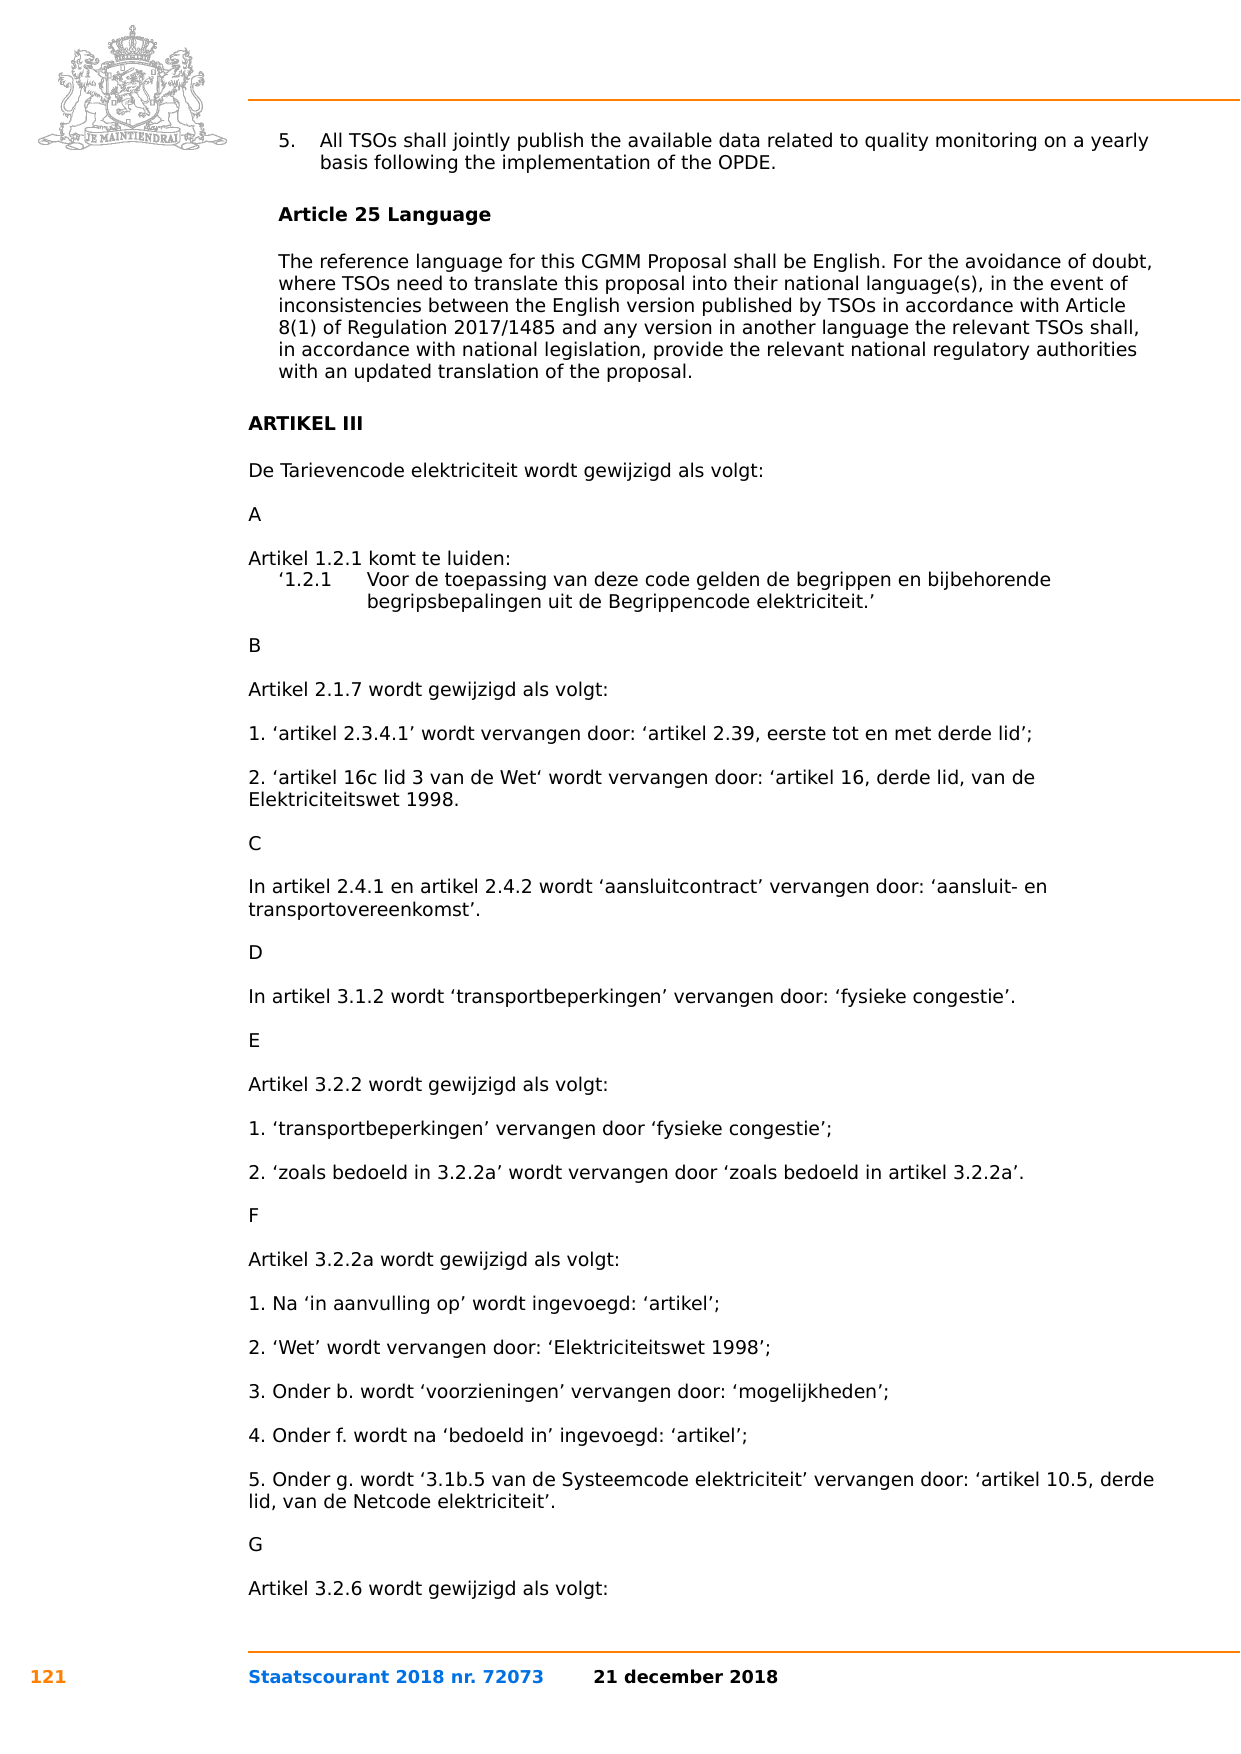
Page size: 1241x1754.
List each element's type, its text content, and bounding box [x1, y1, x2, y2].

text 1. ‘artikel 2.3.4.1’ wordt vervangen door: ‘artikel 2.39, eerste tot en met derde lid’; [248, 723, 1163, 745]
text 2. ‘zoals bedoeld in 3.2.2a’ wordt vervangen door ‘zoals bedoeld in artikel 3.2.2a’. [248, 1162, 1163, 1183]
text 2. ‘Wet’ wordt vervangen door: ‘Elektriciteitswet 1998’; [248, 1337, 1163, 1359]
subtitle Article 25 Language [278, 204, 1163, 226]
text 1. ‘transportbeperkingen’ vervangen door ‘fysieke congestie’; [248, 1118, 1163, 1140]
text 1. Na ‘in aanvulling op’ wordt ingevoegd: ‘artikel’; [248, 1293, 1163, 1315]
text Artikel 1.2.1 komt te luiden: [248, 547, 1163, 569]
text F [248, 1205, 1163, 1227]
text Artikel 3.2.6 wordt gewijzigd als volgt: [248, 1578, 1163, 1600]
text De Tarievencode elektriciteit wordt gewijzigd als volgt: [248, 460, 1163, 482]
text 4. Onder f. wordt na ‘bedoeld in’ ingevoegd: ‘artikel’; [248, 1425, 1163, 1447]
picture [38, 25, 227, 150]
text A [248, 503, 1163, 526]
text C [248, 833, 1163, 854]
text Artikel 3.2.2 wordt gewijzigd als volgt: [248, 1074, 1163, 1096]
text Artikel 3.2.2a wordt gewijzigd als volgt: [248, 1249, 1163, 1271]
subtitle ARTIKEL III [248, 413, 1163, 435]
text 5. Onder g. wordt ‘3.1b.5 van de Systeemcode elektriciteit’ vervangen door: ‘artikel 10.5, derde lid, van de Netcode elektriciteit’. [248, 1468, 1163, 1512]
text E [248, 1030, 1163, 1052]
text 5. All TSOs shall jointly publish the available data related to quality monitoring on a yearly basis following the implementation of the OPDE. [278, 130, 1163, 174]
text 2. ‘artikel 16c lid 3 van de Wet‘ wordt vervangen door: ‘artikel 16, derde lid, van de Elektriciteitswet 1998. [248, 767, 1163, 811]
text In artikel 3.1.2 wordt ‘transportbeperkingen’ vervangen door: ‘fysieke congestie’. [248, 986, 1163, 1008]
text B [248, 635, 1163, 657]
text D [248, 942, 1163, 964]
text G [248, 1534, 1163, 1556]
text Artikel 2.1.7 wordt gewijzigd als volgt: [248, 679, 1163, 701]
text The reference language for this CGMM Proposal shall be English. For the avoidance of doubt, where TSOs need to translate this proposal into their national language(s), in the event of inconsistencies between the English version published by TSOs in accordance with Article 8(1) of Regulation 2017/1485 and any version in another language the relevant TSOs shall, in accordance with national legislation, provide the relevant national regulatory authorities with an updated translation of the proposal. [278, 251, 1163, 383]
text ‘1.2.1 Voor de toepassing van deze code gelden de begrippen en bijbehorende begripsbepalingen uit de Begrippencode elektriciteit.’ [278, 569, 1163, 613]
text 3. Onder b. wordt ‘voorzieningen’ vervangen door: ‘mogelijkheden’; [248, 1381, 1163, 1403]
text In artikel 2.4.1 en artikel 2.4.2 wordt ‘aansluitcontract’ vervangen door: ‘aansluit- en transportovereenkomst’. [248, 876, 1163, 920]
